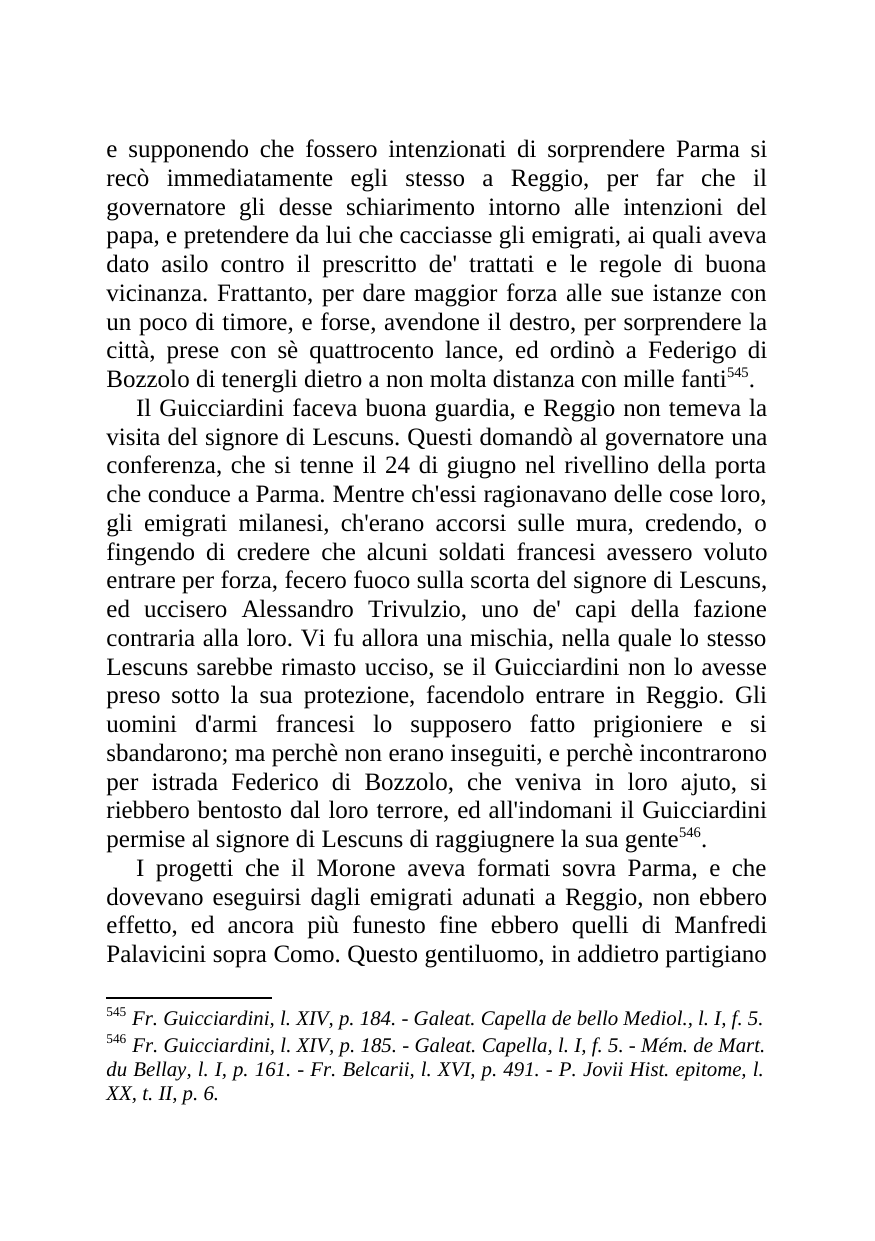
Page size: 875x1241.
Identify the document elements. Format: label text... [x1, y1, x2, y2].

text e supponendo che fossero intenzionati di sorprendere Parma si recò immediatamente egli stesso a Reggio, per far che il governatore gli desse schiarimento intorno alle intenzioni del papa, e pretendere da lui che cacciasse gli emigrati, ai quali aveva dato asilo contro il prescritto de' trattati e le regole di buona vicinanza. Frattanto, per dare maggior forza alle sue istanze con un poco di timore, e forse, avendone il destro, per sorprendere la città, prese con sè quattrocento lance, ed ordinò a Federigo di Bozzolo di tenergli dietro a non molta distanza con mille fanti. [106, 134, 768, 393]
text Il Guicciardini faceva buona guardia, e Reggio non temeva la visita del signore di Lescuns. Questi domandò al governatore una conferenza, che si tenne il 24 di giugno nel rivellino della porta che conduce a Parma. Mentre ch'essi ragionavano delle cose loro, gli emigrati milanesi, ch'erano accorsi sulle mura, credendo, o fingendo di credere che alcuni soldati francesi avessero voluto entrare per forza, fecero fuoco sulla scorta del signore di Lescuns, ed uccisero Alessandro Trivulzio, uno de' capi della fazione contraria alla loro. Vi fu allora una mischia, nella quale lo stesso Lescuns sarebbe rimasto ucciso, se il Guicciardini non lo avesse preso sotto la sua protezione, facendolo entrare in Reggio. Gli uomini d'armi francesi lo supposero fatto prigioniere e si sbandarono; ma perchè non erano inseguiti, e perchè incontrarono per istrada Federico di Bozzolo, che veniva in loro ajuto, si riebbero bentosto dal loro terrore, ed all'indomani il Guicciardini permise al signore di Lescuns di raggiugnere la sua gente. [106, 393, 768, 853]
text Fr. Guicciardini, l. XIV, p. 185. - Galeat. Capella, l. I, f. 5. - Mém. de Mart. du Bellay, l. I, p. 161. - Fr. Belcarii, l. XVI, p. 491. - P. Jovii Hist. epitome, l. XX, t. II, p. 6. [106, 1031, 768, 1105]
text Fr. Guicciardini, l. XIV, p. 184. - Galeat. Capella de bello Mediol., l. I, f. 5. [106, 1004, 768, 1031]
text I progetti che il Morone aveva formati sovra Parma, e che dovevano eseguirsi dagli emigrati adunati a Reggio, non ebbero effetto, ed ancora più funesto fine ebbero quelli di Manfredi Palavicini sopra Como. Questo gentiluomo, in addietro partigiano [106, 853, 768, 968]
